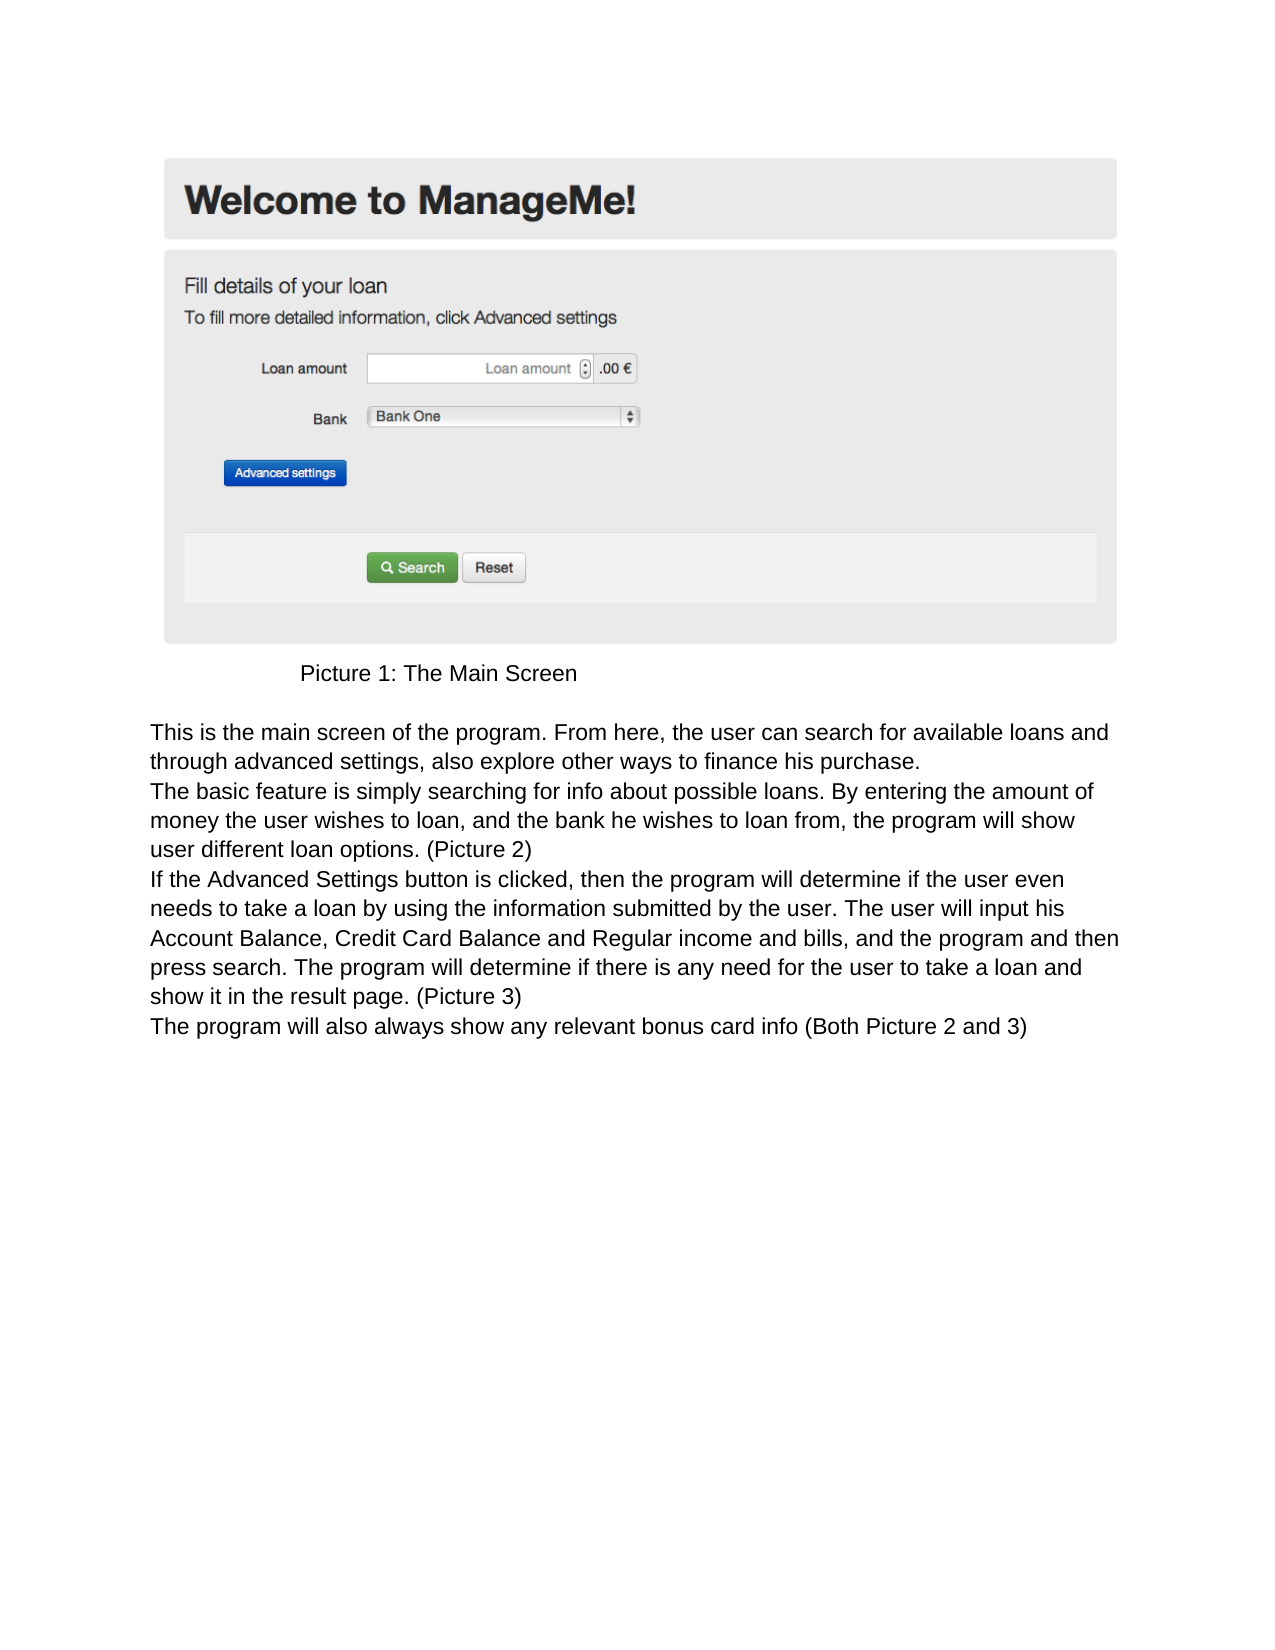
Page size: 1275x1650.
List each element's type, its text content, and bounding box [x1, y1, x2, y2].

text Picture 1: The Main Screen [150, 658, 1125, 687]
text This is the main screen of the program. From here, the user can search for available loans and through advanced settings, also explore other ways to finance his purchase. [150, 720, 1125, 775]
text The program will also always show any relevant bonus card info (Both Picture 2 and 3) [150, 1013, 1125, 1039]
text The basic feature is simply searching for info about possible loans. By entering the amount of money the user wishes to loan, and the bank he wishes to loan from, the program will show user different loan options. (Picture 2) [150, 778, 1125, 863]
text If the Advanced Settings button is clicked, then the program will determine if the user even needs to take a loan by using the information submitted by the user. The user will input his Account Balance, Credit Card Balance and Regular income and bills, and the program and then press search. The program will determine if there is any need for the user to take a loan and show it in the result page. (Picture 3) [150, 867, 1125, 1010]
picture [150, 150, 1125, 658]
